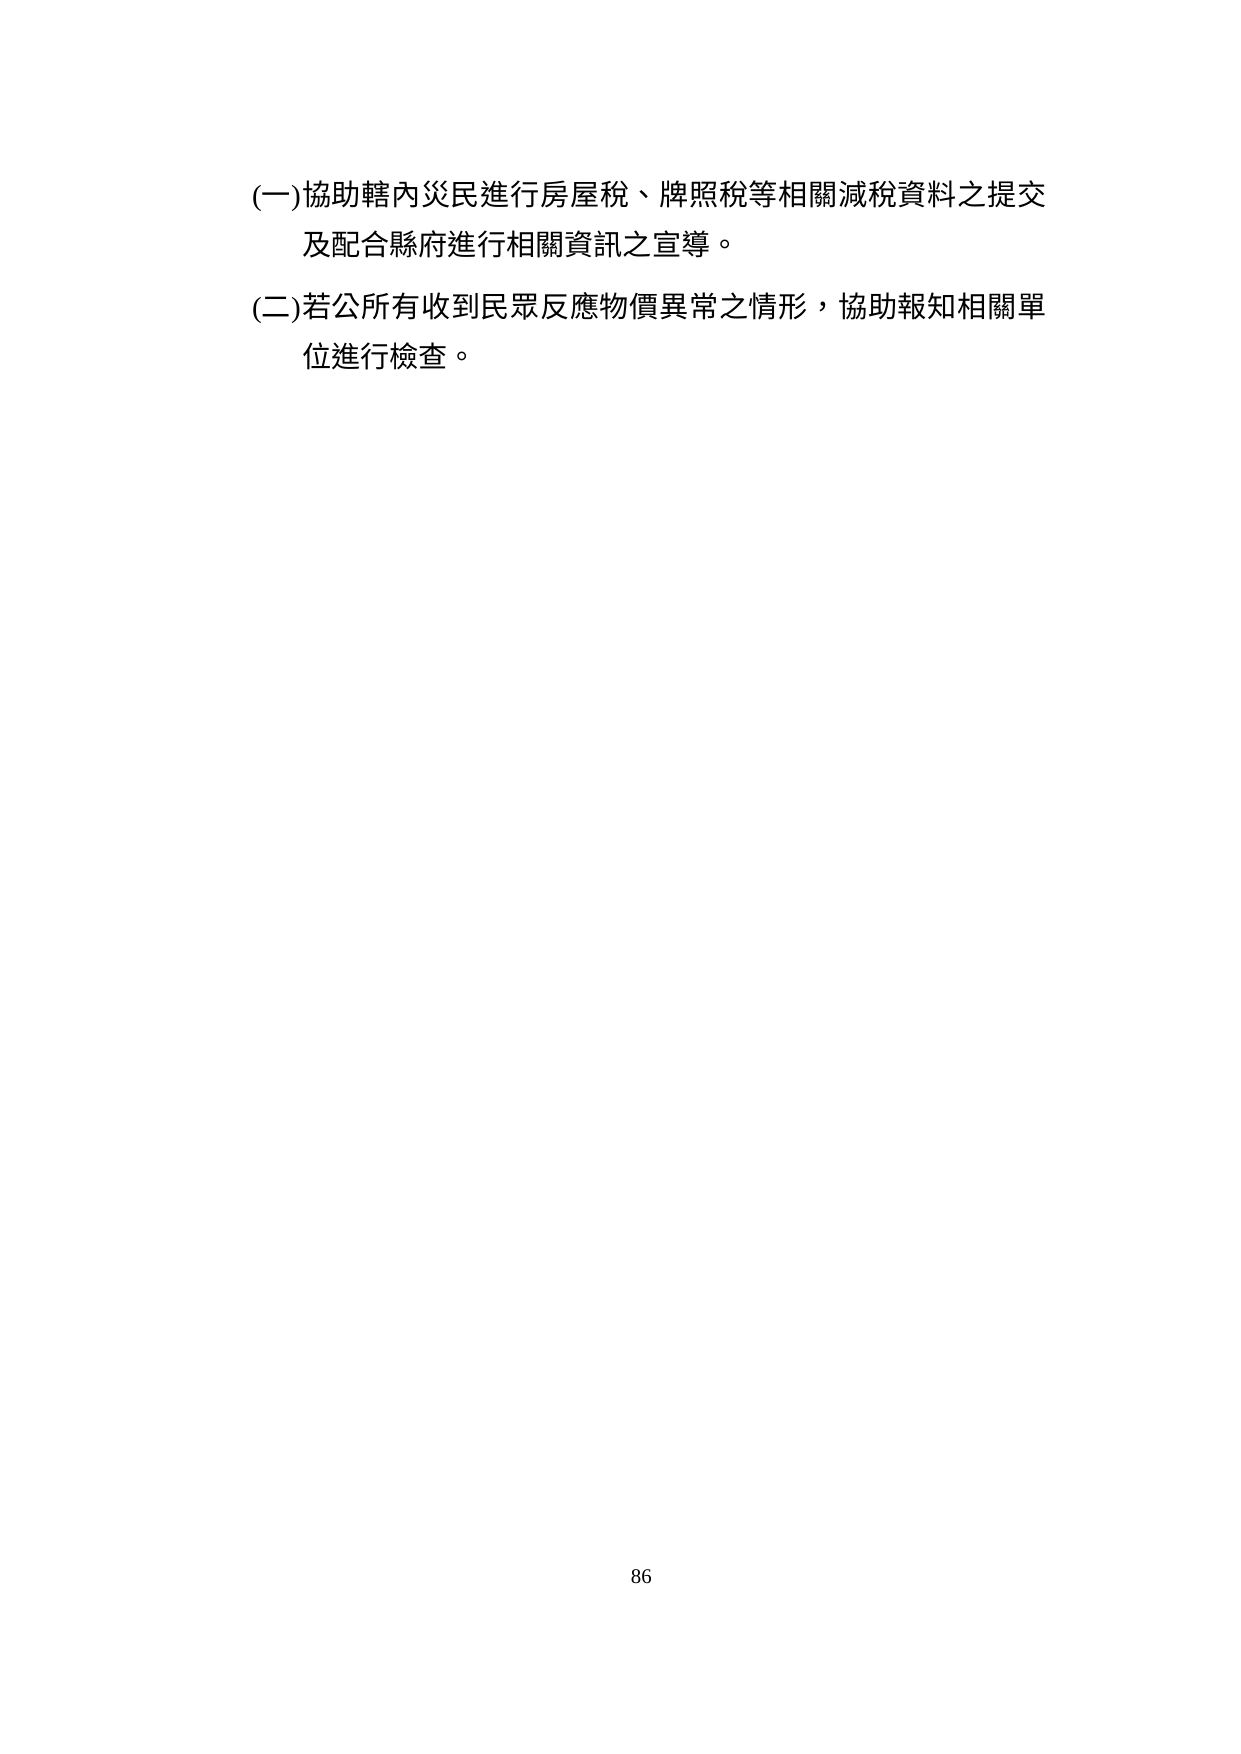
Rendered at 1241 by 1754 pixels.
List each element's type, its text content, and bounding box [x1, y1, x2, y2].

list 若公所有收到民眾反應物價異常之情形，協助報知相關單位進行檢查。 [252, 276, 1047, 376]
list 協助轄內災民進行房屋稅、牌照稅等相關減稅資料之提交及配合縣府進行相關資訊之宣導。 [252, 164, 1047, 264]
